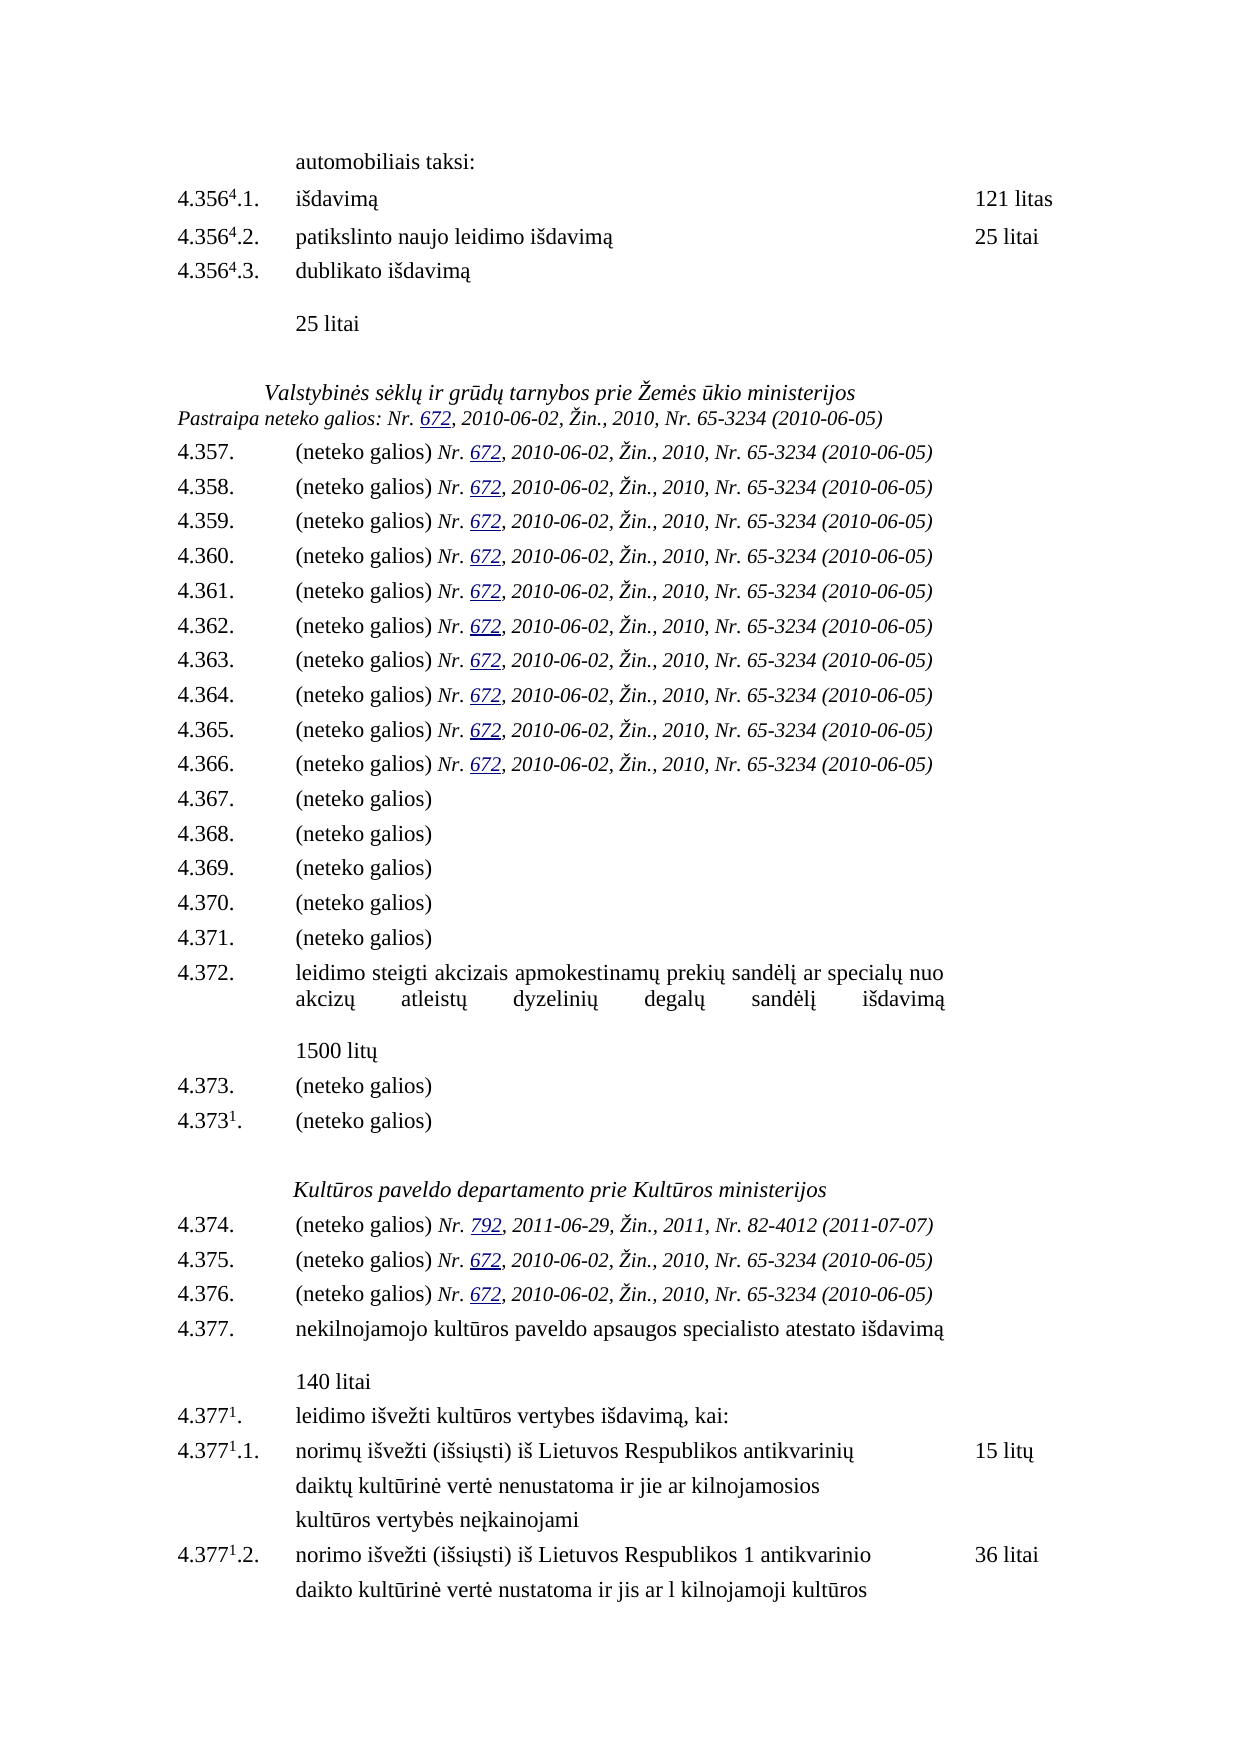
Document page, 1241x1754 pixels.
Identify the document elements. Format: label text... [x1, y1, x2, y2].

text 4.357. (neteko galios) Nr. 672, 2010-06-02, Žin., 2010, Nr. 65-3234 (2010-06-05) [177, 438, 945, 464]
text 4.359. (neteko galios) Nr. 672, 2010-06-02, Žin., 2010, Nr. 65-3234 (2010-06-05) [177, 508, 945, 534]
text automobiliais taksi: [177, 148, 1122, 174]
text 4.372. leidimo steigti akcizais apmokestinamų prekių sandėlį ar specialų nuo akcizų atleistų dyzelinių degalų sandėlį išdavimą 1500 litų [177, 958, 945, 1064]
text 4.367. (neteko galios) [177, 785, 945, 811]
text 4.370. (neteko galios) [177, 889, 945, 916]
text 4.3771.1. norimų išvežti (išsiųsti) iš Lietuvos Respublikos antikvarinių 15 litų [177, 1437, 1122, 1463]
text 4.377. nekilnojamojo kultūros paveldo apsaugos specialisto atestato išdavimą 140 litai [177, 1315, 945, 1394]
text 4.360. (neteko galios) Nr. 672, 2010-06-02, Žin., 2010, Nr. 65-3234 (2010-06-05) [177, 542, 945, 569]
text 4.376. (neteko galios) Nr. 672, 2010-06-02, Žin., 2010, Nr. 65-3234 (2010-06-05) [177, 1280, 1122, 1307]
text 4.361. (neteko galios) Nr. 672, 2010-06-02, Žin., 2010, Nr. 65-3234 (2010-06-05) [177, 577, 945, 603]
text kultūros vertybės neįkainojami [177, 1507, 1122, 1533]
text daikto kultūrinė vertė nustatoma ir jis ar l kilnojamoji kultūros [177, 1576, 1122, 1602]
text 4.364. (neteko galios) Nr. 672, 2010-06-02, Žin., 2010, Nr. 65-3234 (2010-06-05) [177, 681, 945, 707]
text 4.3564.1. išdavimą 121 litas [177, 174, 1122, 212]
text 4.3564.2. patikslinto naujo leidimo išdavimą 25 litai [177, 212, 1122, 249]
text 4.366. (neteko galios) Nr. 672, 2010-06-02, Žin., 2010, Nr. 65-3234 (2010-06-05) [177, 750, 945, 777]
text 4.3731. (neteko galios) [177, 1107, 1122, 1133]
text 4.362. (neteko galios) Nr. 672, 2010-06-02, Žin., 2010, Nr. 65-3234 (2010-06-05) [177, 612, 945, 638]
text 4.3771. leidimo išvežti kultūros vertybes išdavimą, kai: [177, 1402, 1122, 1429]
text 4.363. (neteko galios) Nr. 672, 2010-06-02, Žin., 2010, Nr. 65-3234 (2010-06-05) [177, 646, 945, 673]
text 4.3771.2. norimo išvežti (išsiųsti) iš Lietuvos Respublikos 1 antikvarinio 36 litai [177, 1541, 1122, 1568]
text 4.375. (neteko galios) Nr. 672, 2010-06-02, Žin., 2010, Nr. 65-3234 (2010-06-05) [177, 1246, 1122, 1272]
text 4.373. (neteko galios) [177, 1072, 945, 1099]
text Pastraipa neteko galios: Nr. 672, 2010-06-02, Žin., 2010, Nr. 65-3234 (2010-06-05) [177, 406, 945, 430]
text 4.368. (neteko galios) [177, 820, 945, 846]
text 4.3564.3. dublikato išdavimą 25 litai [177, 257, 930, 336]
text daiktų kultūrinė vertė nenustatoma ir jie ar kilnojamosios [177, 1472, 1122, 1498]
text 4.365. (neteko galios) Nr. 672, 2010-06-02, Žin., 2010, Nr. 65-3234 (2010-06-05) [177, 716, 945, 742]
text 4.371. (neteko galios) [177, 924, 945, 950]
text 4.374. (neteko galios) Nr. 792, 2011-06-29, Žin., 2011, Nr. 82-4012 (2011-07-07) [177, 1211, 945, 1237]
text 4.358. (neteko galios) Nr. 672, 2010-06-02, Žin., 2010, Nr. 65-3234 (2010-06-05) [177, 473, 945, 499]
text Valstybinės sėklų ir grūdų tarnybos prie Žemės ūkio ministerijos [177, 379, 945, 406]
text Kultūros paveldo departamento prie Kultūros ministerijos [177, 1176, 945, 1203]
text 4.369. (neteko galios) [177, 854, 945, 881]
